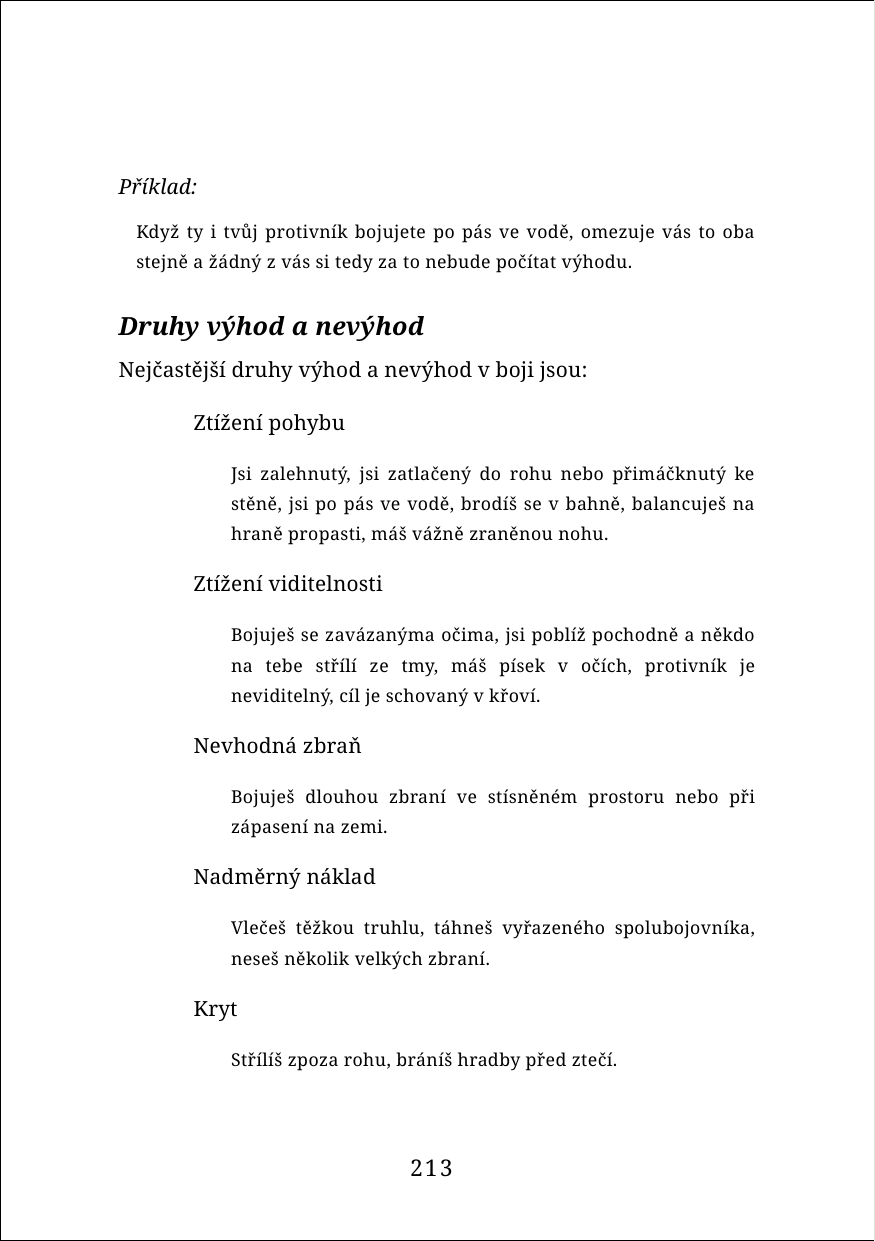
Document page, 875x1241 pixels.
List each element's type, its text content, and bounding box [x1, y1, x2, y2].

list Ztížení viditelnosti [156, 569, 756, 598]
list Střílíš zpoza rohu, bráníš hradby před ztečí. [193, 1047, 756, 1071]
list Nadměrný náklad [156, 862, 756, 891]
text Příklad: [118, 172, 756, 200]
list Kryt [156, 994, 756, 1022]
list Bojuješ se zavázanýma očima, jsi poblíž pochodně a někdo na tebe střílí ze tmy, máš písek v očích, protivník je neviditelný, cíl je schovaný v křoví. [193, 623, 756, 707]
list Vlečeš těžkou truhlu, táhneš vyřazeného spolubojovníka, neseš několik velkých zbraní. [193, 916, 756, 970]
text Nejčastější druhy výhod a nevýhod v boji jsou: [118, 355, 756, 383]
list Bojuješ dlouhou zbraní ve stísněném prostoru nebo při zápasení na zemi. [193, 784, 756, 839]
subtitle Druhy výhod a nevýhod [118, 309, 756, 343]
list Ztížení pohybu [156, 408, 756, 436]
list Jsi zalehnutý, jsi zatlačený do rohu nebo přimáčknutý ke stěně, jsi po pás ve vodě, brodíš se v bahně, balancuješ na hraně propasti, máš vážně zraněnou nohu. [193, 461, 756, 546]
list Nevhodná zbraň [156, 731, 756, 759]
text Když ty i tvůj protivník bojujete po pás ve vodě, omezuje vás to oba stejně a žádný z vás si tedy za to nebude počítat výhodu. [136, 219, 756, 273]
